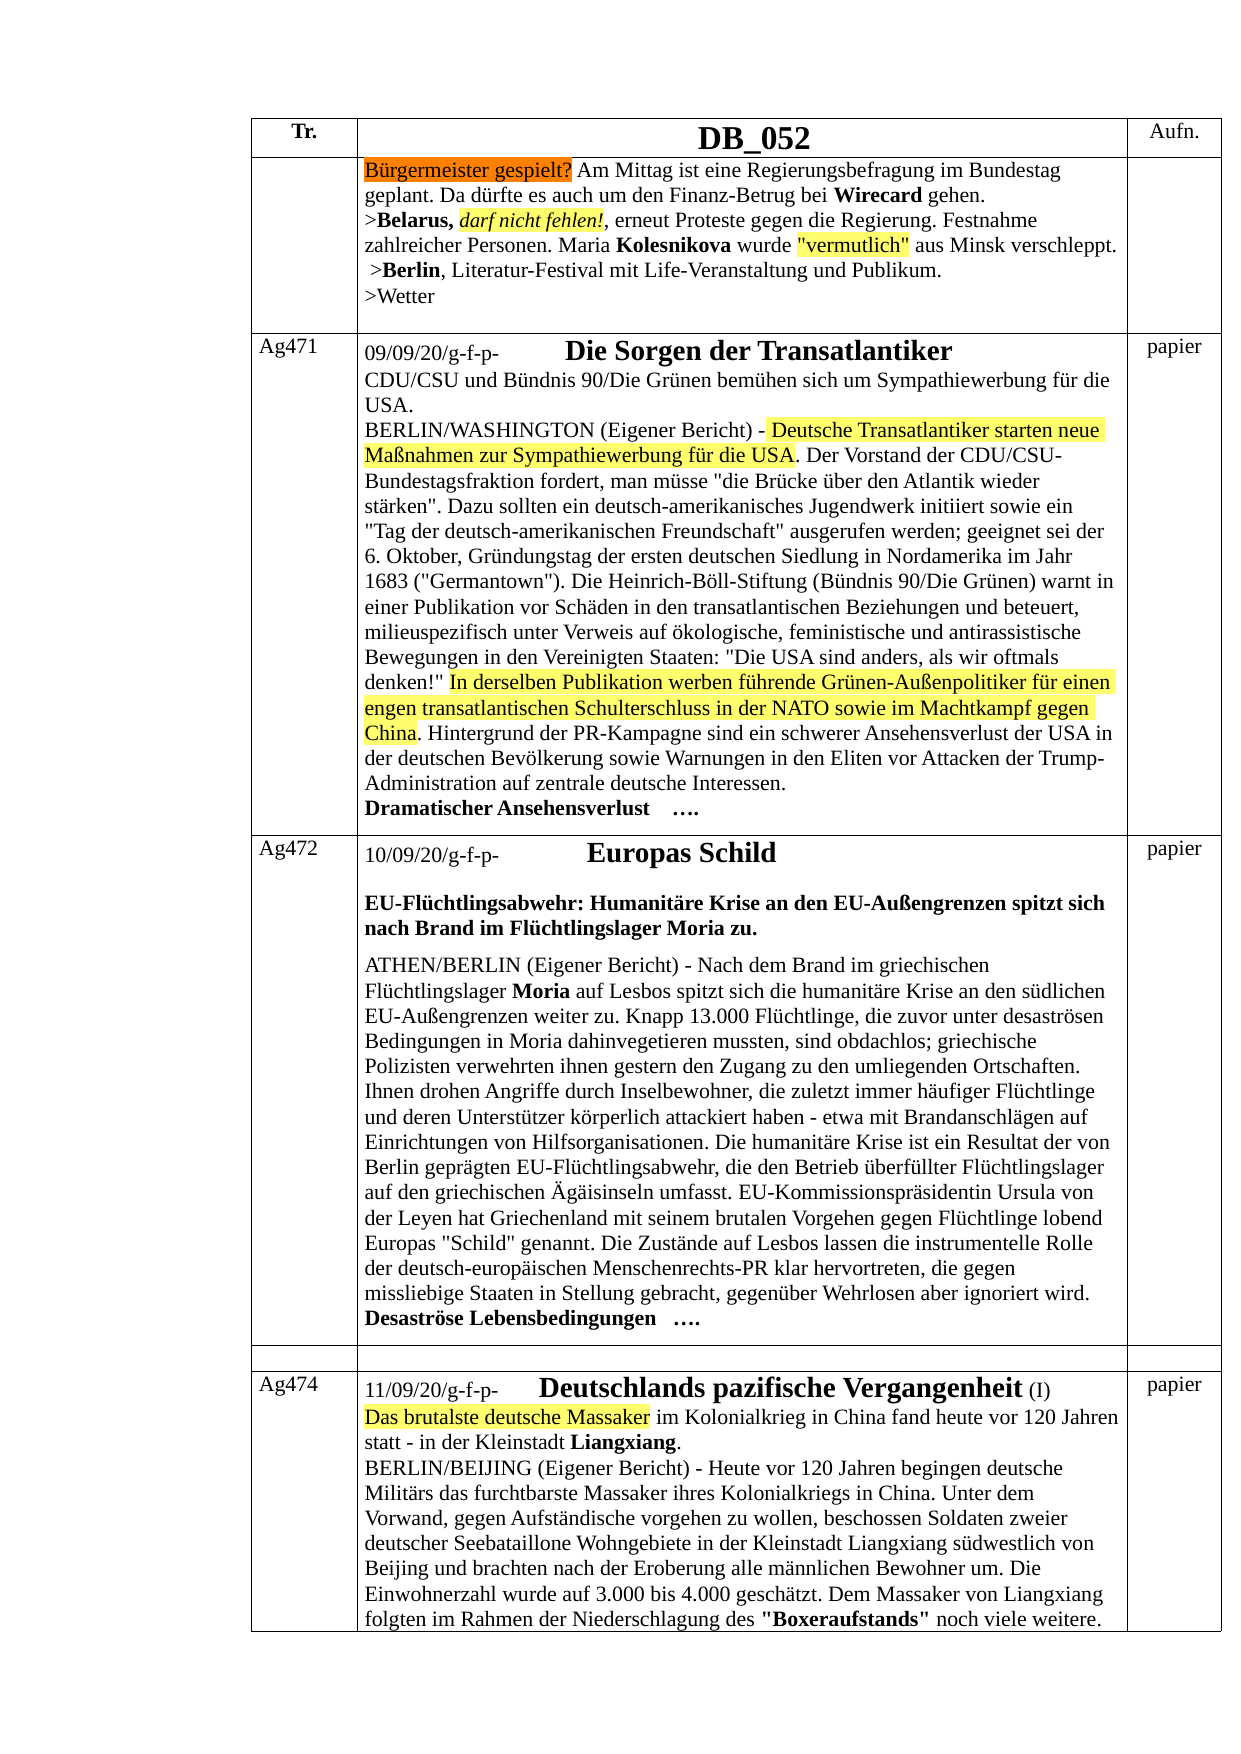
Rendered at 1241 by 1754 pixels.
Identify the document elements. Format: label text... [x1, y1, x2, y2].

table_cell papier [1128, 334, 1221, 835]
table_cell [1128, 158, 1221, 333]
table_cell 10/09/20/g-f-p- Europas Schild EU-Flüchtlingsabwehr: Humanitäre Krise an den EU-Außengrenzen spitzt sich nach Brand im Flüchtlingslager Moria zu. ATHEN/BERLIN (Eigener Bericht) - Nach dem Brand im griechischen Flüchtlingslager Moria auf Lesbos spitzt sich die humanitäre Krise an den südlichen EU-Außengrenzen weiter zu. Knapp 13.000 Flüchtlinge, die zuvor unter desaströsen Bedingungen in Moria dahinvegetieren mussten, sind obdachlos; griechische Polizisten verwehrten ihnen gestern den Zugang zu den umliegenden Ortschaften. Ihnen drohen Angriffe durch Inselbewohner, die zuletzt immer häufiger Flüchtlinge und deren Unterstützer körperlich attackiert haben - etwa mit Brandanschlägen auf Einrichtungen von Hilfsorganisationen. Die humanitäre Krise ist ein Resultat der von Berlin geprägten EU-Flüchtlingsabwehr, die den Betrieb überfüllter Flüchtlingslager auf den griechischen Ägäisinseln umfasst. EU-Kommissionspräsidentin Ursula von der Leyen hat Griechenland mit seinem brutalen Vorgehen gegen Flüchtlinge lobend Europas "Schild" genannt. Die Zustände auf Lesbos lassen die instrumentelle Rolle der deutsch-europäischen Menschenrechts-PR klar hervortreten, die gegen missliebige Staaten in Stellung gebracht, gegenüber Wehrlosen aber ignoriert wird. Desaströse Lebensbedingungen …. [358, 836, 1127, 1345]
table_cell Ag472 [252, 836, 357, 1345]
table_cell papier [1128, 836, 1221, 1345]
table_header DB_052 [358, 119, 1127, 157]
table_cell [358, 1346, 1127, 1371]
table_header ­Tr. [252, 119, 357, 157]
table_cell [1128, 1346, 1221, 1371]
table_cell Bürgermeister gespielt? Am Mittag ist eine Regierungsbefragung im Bundestag geplant. Da dürfte es auch um den Finanz-Betrug bei Wirecard gehen. >Belarus, darf nicht fehlen!, erneut Proteste gegen die Regierung. Festnahme zahlreicher Personen. Maria Kolesnikova wurde "vermutlich" aus Minsk verschleppt. >Berlin, Literatur-Festival mit Life-Veranstaltung und Publikum. >Wetter [358, 158, 1127, 333]
table_cell Ag474 [252, 1372, 357, 1631]
table_cell Ag471 [252, 334, 357, 835]
table_header Aufn. [1128, 119, 1221, 157]
table_cell [252, 158, 357, 333]
table_cell 09/09/20/g-f-p- Die Sorgen der Transatlantiker CDU/CSU und Bündnis 90/Die Grünen bemühen sich um Sympathiewerbung für die USA. BERLIN/WASHINGTON (Eigener Bericht) - Deutsche Transatlantiker starten neue Maßnahmen zur Sympathiewerbung für die USA. Der Vorstand der CDU/CSU-Bundestagsfraktion fordert, man müsse "die Brücke über den Atlantik wieder stärken". Dazu sollten ein deutsch-amerikanisches Jugendwerk initiiert sowie ein "Tag der deutsch-amerikanischen Freundschaft" ausgerufen werden; geeignet sei der 6. Oktober, Gründungstag der ersten deutschen Siedlung in Nordamerika im Jahr 1683 ("Germantown"). Die Heinrich-Böll-Stiftung (Bündnis 90/Die Grünen) warnt in einer Publikation vor Schäden in den transatlantischen Beziehungen und beteuert, milieuspezifisch unter Verweis auf ökologische, feministische und antirassistische Bewegungen in den Vereinigten Staaten: "Die USA sind anders, als wir oftmals denken!" In derselben Publikation werben führende Grünen-Außenpolitiker für einen engen transatlantischen Schulterschluss in der NATO sowie im Machtkampf gegen China. Hintergrund der PR-Kampagne sind ein schwerer Ansehensverlust der USA in der deutschen Bevölkerung sowie Warnungen in den Eliten vor Attacken der Trump-Administration auf zentrale deutsche Interessen. Dramatischer Ansehensverlust …. [358, 334, 1127, 835]
table_cell [252, 1346, 357, 1371]
table_cell papier [1128, 1372, 1221, 1631]
table_cell 11/09/20/g-f-p- Deutschlands pazifische Vergangenheit (I) Das brutalste deutsche Massaker im Kolonialkrieg in China fand heute vor 120 Jahren statt - in der Kleinstadt Liangxiang. BERLIN/BEIJING (Eigener Bericht) - Heute vor 120 Jahren begingen deutsche Militärs das furchtbarste Massaker ihres Kolonialkriegs in China. Unter dem Vorwand, gegen Aufständische vorgehen zu wollen, beschossen Soldaten zweier deutscher Seebataillone Wohngebiete in der Kleinstadt Liangxiang südwestlich von Beijing und brachten nach der Eroberung alle männlichen Bewohner um. Die Einwohnerzahl wurde auf 3.000 bis 4.000 geschätzt. Dem Massaker von Liangxiang folgten im Rahmen der Niederschlagung des "Boxeraufstands" noch viele weitere. [358, 1372, 1127, 1631]
